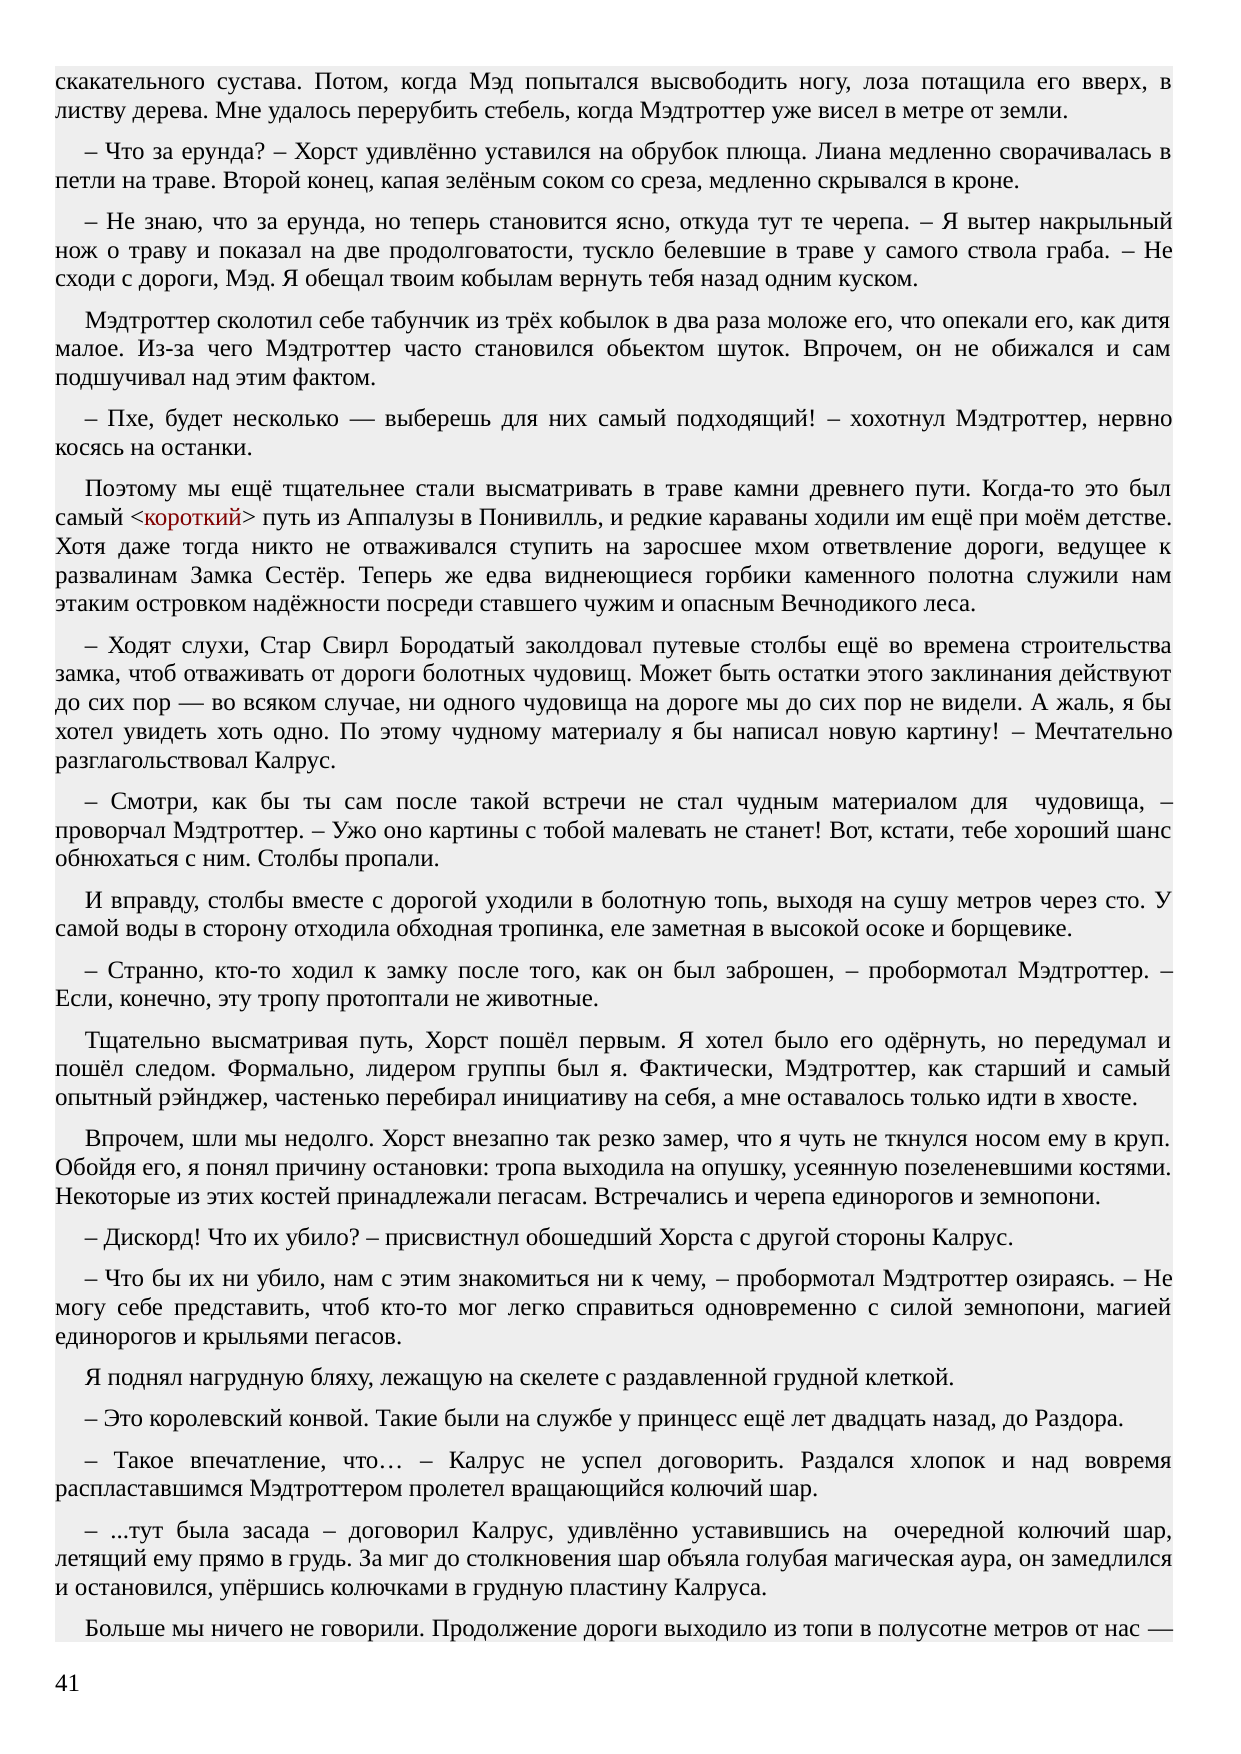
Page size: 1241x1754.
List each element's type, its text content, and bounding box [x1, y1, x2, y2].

text Я поднял нагрудную бляху, лежащую на скелете с раздавленной грудной клеткой. [55, 1362, 1173, 1391]
text – Пхе, будет несколько — выберешь для них самый подходящий! – хохотнул Мэдтроттер, нервно косясь на останки. [55, 403, 1173, 461]
text – Странно, кто-то ходил к замку после того, как он был заброшен, – пробормотал Мэдтроттер. – Если, конечно, эту тропу протоптали не животные. [55, 955, 1173, 1012]
text – Не знаю, что за ерунда, но теперь становится ясно, откуда тут те черепа. – Я вытер накрыльный нож о траву и показал на две продолговатости, тускло белевшие в траве у самого ствола граба. – Не сходи с дороги, Мэд. Я обещал твоим кобылам вернуть тебя назад одним куском. [55, 206, 1173, 292]
text – Что бы их ни убило, нам с этим знакомиться ни к чему, – пробормотал Мэдтроттер озираясь. – Не могу себе представить, чтоб кто-то мог легко справиться одновременно с силой земнопони, магией единорогов и крыльями пегасов. [55, 1263, 1173, 1350]
text Больше мы ничего не говорили. Продолжение дороги выходило из топи в полусотне метров от нас — [55, 1613, 1173, 1642]
text – Смотри, как бы ты сам после такой встречи не стал чудным материалом для чудовища, – проворчал Мэдтроттер. – Ужо оно картины с тобой малевать не станет! Вот, кстати, тебе хороший шанс обнюхаться с ним. Столбы пропали. [55, 786, 1173, 872]
text И вправду, столбы вместе с дорогой уходили в болотную топь, выходя на сушу метров через сто. У самой воды в сторону отходила обходная тропинка, еле заметная в высокой осоке и борщевике. [55, 885, 1173, 942]
text – Такое впечатление, что… – Калрус не успел договорить. Раздался хлопок и над вовремя распластавшимся Мэдтроттером пролетел вращающийся колючий шар. [55, 1445, 1173, 1502]
text – Это королевский конвой. Такие были на службе у принцесс ещё лет двадцать назад, до Раздора. [55, 1403, 1173, 1432]
text Мэдтроттер сколотил себе табунчик из трёх кобылок в два раза моложе его, что опекали его, как дитя малое. Из-за чего Мэдтроттер часто становился обьектом шуток. Впрочем, он не обижался и сам подшучивал над этим фактом. [55, 305, 1173, 391]
text Впрочем, шли мы недолго. Хорст внезапно так резко замер, что я чуть не ткнулся носом ему в круп. Обойдя его, я понял причину остановки: тропа выходила на опушку, усеянную позеленевшими костями. Некоторые из этих костей принадлежали пегасам. Встречались и черепа единорогов и земнопони. [55, 1123, 1173, 1210]
text – Что за ерунда? – Хорст удивлённо уставился на обрубок плюща. Лиана медленно сворачивалась в петли на траве. Второй конец, капая зелёным соком со среза, медленно скрывался в кроне. [55, 136, 1173, 193]
text – ...тут была засада – договорил Калрус, удивлённо уставившись на очередной колючий шар, летящий ему прямо в грудь. За миг до столкновения шар объяла голубая магическая аура, он замедлился и остановился, упёршись колючками в грудную пластину Калруса. [55, 1515, 1173, 1601]
text – Ходят слухи, Стар Cвирл Бородатый заколдовал путевые столбы ещё во времена строительства замка, чтоб отваживать от дороги болотных чудовищ. Может быть остатки этого заклинания действуют до сих пор — во всяком случае, ни одного чудовища на дороге мы до сих пор не видели. А жаль, я бы хотел увидеть хоть одно. По этому чудному материалу я бы написал новую картину! – Мечтательно разглагольствовал Калрус. [55, 630, 1173, 773]
text Поэтому мы ещё тщательнее стали высматривать в траве камни древнего пути. Когда-то это был самый <короткий> путь из Аппалузы в Понивилль, и редкие караваны ходили им ещё при моём детстве. Хотя даже тогда никто не отваживался ступить на заросшее мхом ответвление дороги, ведущее к развалинам Замка Сестёр. Теперь же едва виднеющиеся горбики каменного полотна служили нам этаким островком надёжности посреди ставшего чужим и опасным Вечнодикого леса. [55, 473, 1173, 617]
text Тщательно высматривая путь, Хорст пошёл первым. Я хотел было его одёрнуть, но передумал и пошёл следом. Формально, лидером группы был я. Фактически, Мэдтроттер, как старший и самый опытный рэйнджер, частенько перебирал инициативу на себя, а мне оставалось только идти в хвосте. [55, 1025, 1173, 1111]
text – Дискорд! Что их убило? – присвистнул обошедший Хорста с другой стороны Калрус. [55, 1222, 1173, 1251]
text скакательного сустава. Потом, когда Мэд попытался высвободить ногу, лоза потащила его вверх, в листву дерева. Мне удалось перерубить стебель, когда Мэдтроттер уже висел в метре от земли. [55, 66, 1173, 123]
